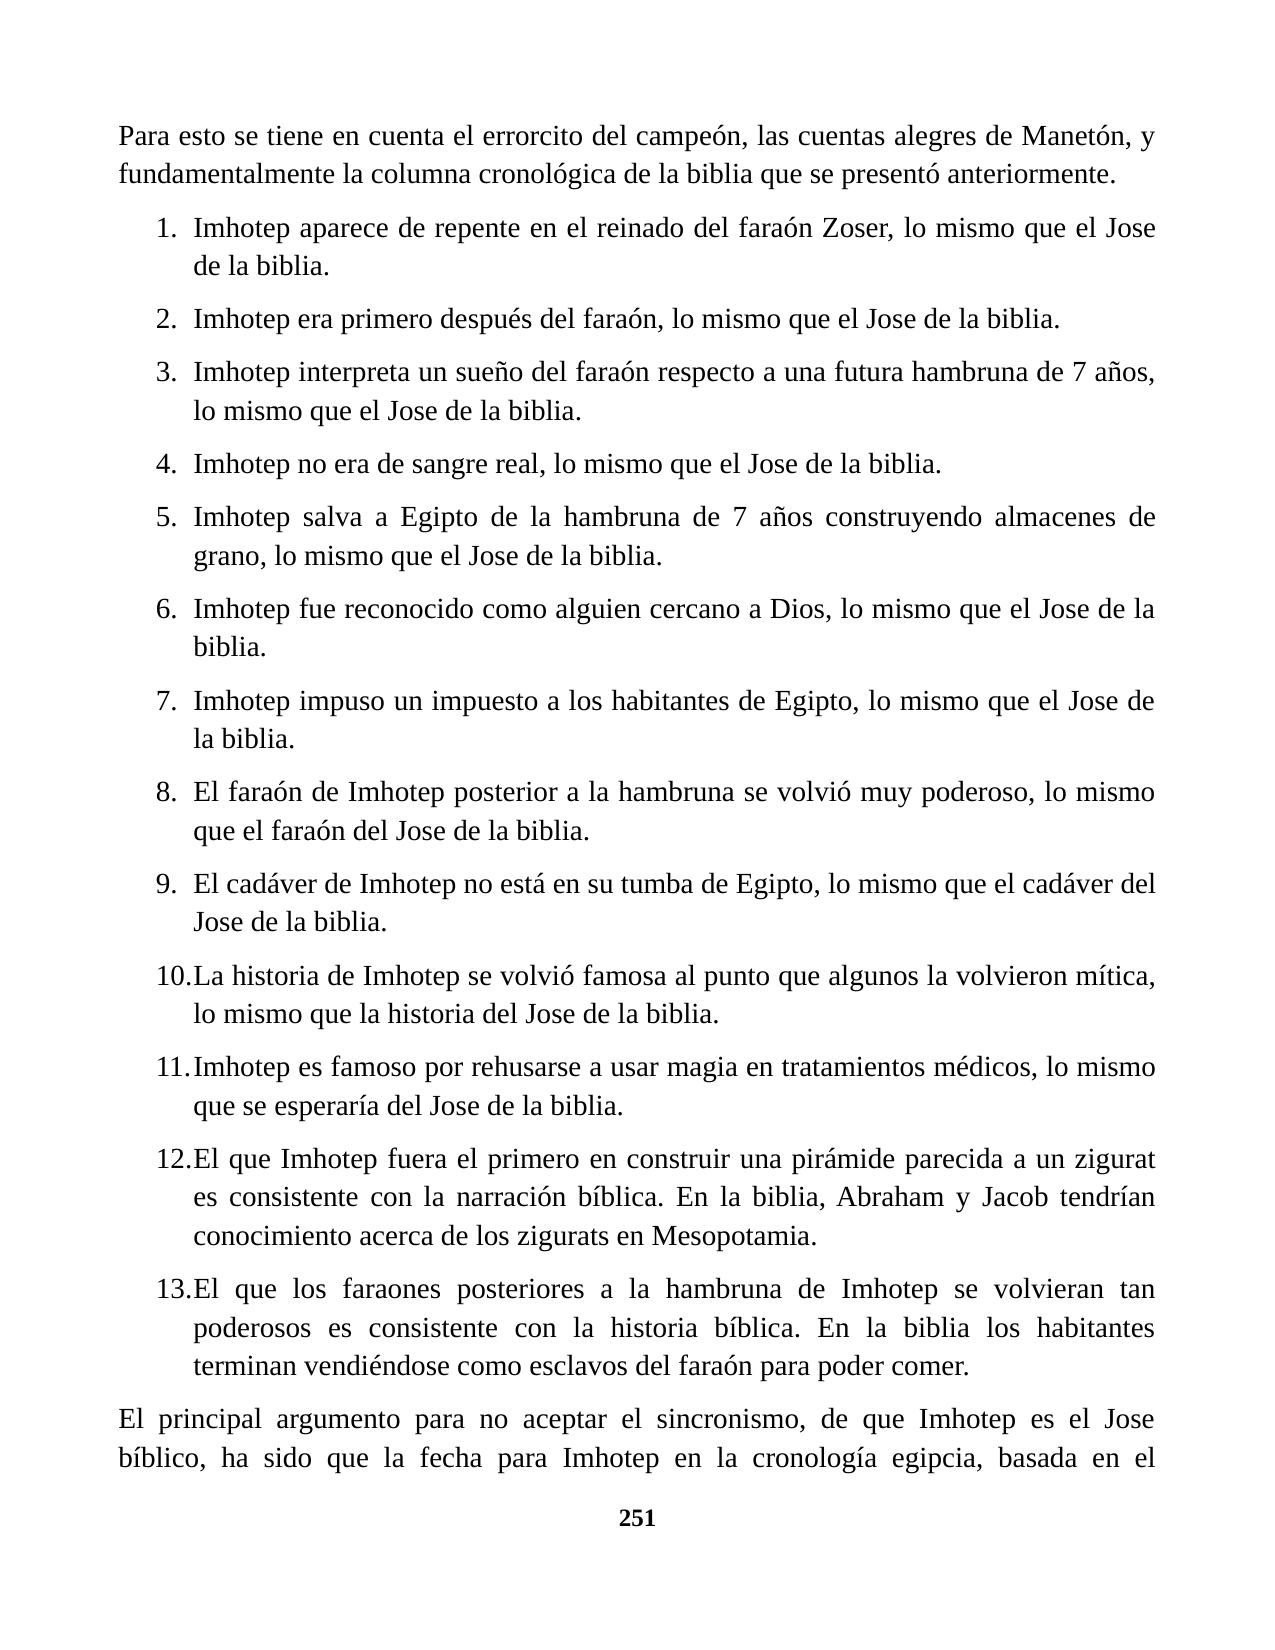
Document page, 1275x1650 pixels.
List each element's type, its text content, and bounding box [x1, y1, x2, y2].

list Imhotep no era de sangre real, lo mismo que el Jose de la biblia. [156, 446, 1157, 480]
list Imhotep interpreta un sueño del faraón respecto a una futura hambruna de 7 años, lo mismo que el Jose de la biblia. [156, 354, 1157, 427]
text El principal argumento para no aceptar el sincronismo, de que Imhotep es el Jose bíblico, ha sido que la fecha para Imhotep en la cronología egipcia, basada en el [118, 1401, 1157, 1473]
list El faraón de Imhotep posterior a la hambruna se volvió muy poderoso, lo mismo que el faraón del Jose de la biblia. [156, 774, 1157, 846]
list Imhotep aparece de repente en el reinado del faraón Zoser, lo mismo que el Jose de la biblia. [156, 210, 1157, 282]
list Imhotep salva a Egipto de la hambruna de 7 años construyendo almacenes de grano, lo mismo que el Jose de la biblia. [156, 499, 1157, 571]
list Imhotep era primero después del faraón, lo mismo que el Jose de la biblia. [156, 301, 1157, 335]
list El que Imhotep fuera el primero en construir una pirámide parecida a un zigurat es consistente con la narración bíblica. En la biblia, Abraham y Jacob tendrían conocimiento acerca de los zigurats en Mesopotamia. [156, 1141, 1157, 1252]
list El que los faraones posteriores a la hambruna de Imhotep se volvieran tan poderosos es consistente con la historia bíblica. En la biblia los habitantes terminan vendiéndose como esclavos del faraón para poder comer. [156, 1271, 1157, 1382]
text Para esto se tiene en cuenta el errorcito del campeón, las cuentas alegres de Manetón, y fundamentalmente la columna cronológica de la biblia que se presentó anteriormente. [118, 118, 1157, 190]
list El cadáver de Imhotep no está en su tumba de Egipto, lo mismo que el cadáver del Jose de la biblia. [156, 866, 1157, 938]
list Imhotep impuso un impuesto a los habitantes de Egipto, lo mismo que el Jose de la biblia. [156, 683, 1157, 755]
list Imhotep fue reconocido como alguien cercano a Dios, lo mismo que el Jose de la biblia. [156, 591, 1157, 663]
list La historia de Imhotep se volvió famosa al punto que algunos la volvieron mítica, lo mismo que la historia del Jose de la biblia. [156, 958, 1157, 1030]
list Imhotep es famoso por rehusarse a usar magia en tratamientos médicos, lo mismo que se esperaría del Jose de la biblia. [156, 1049, 1157, 1121]
